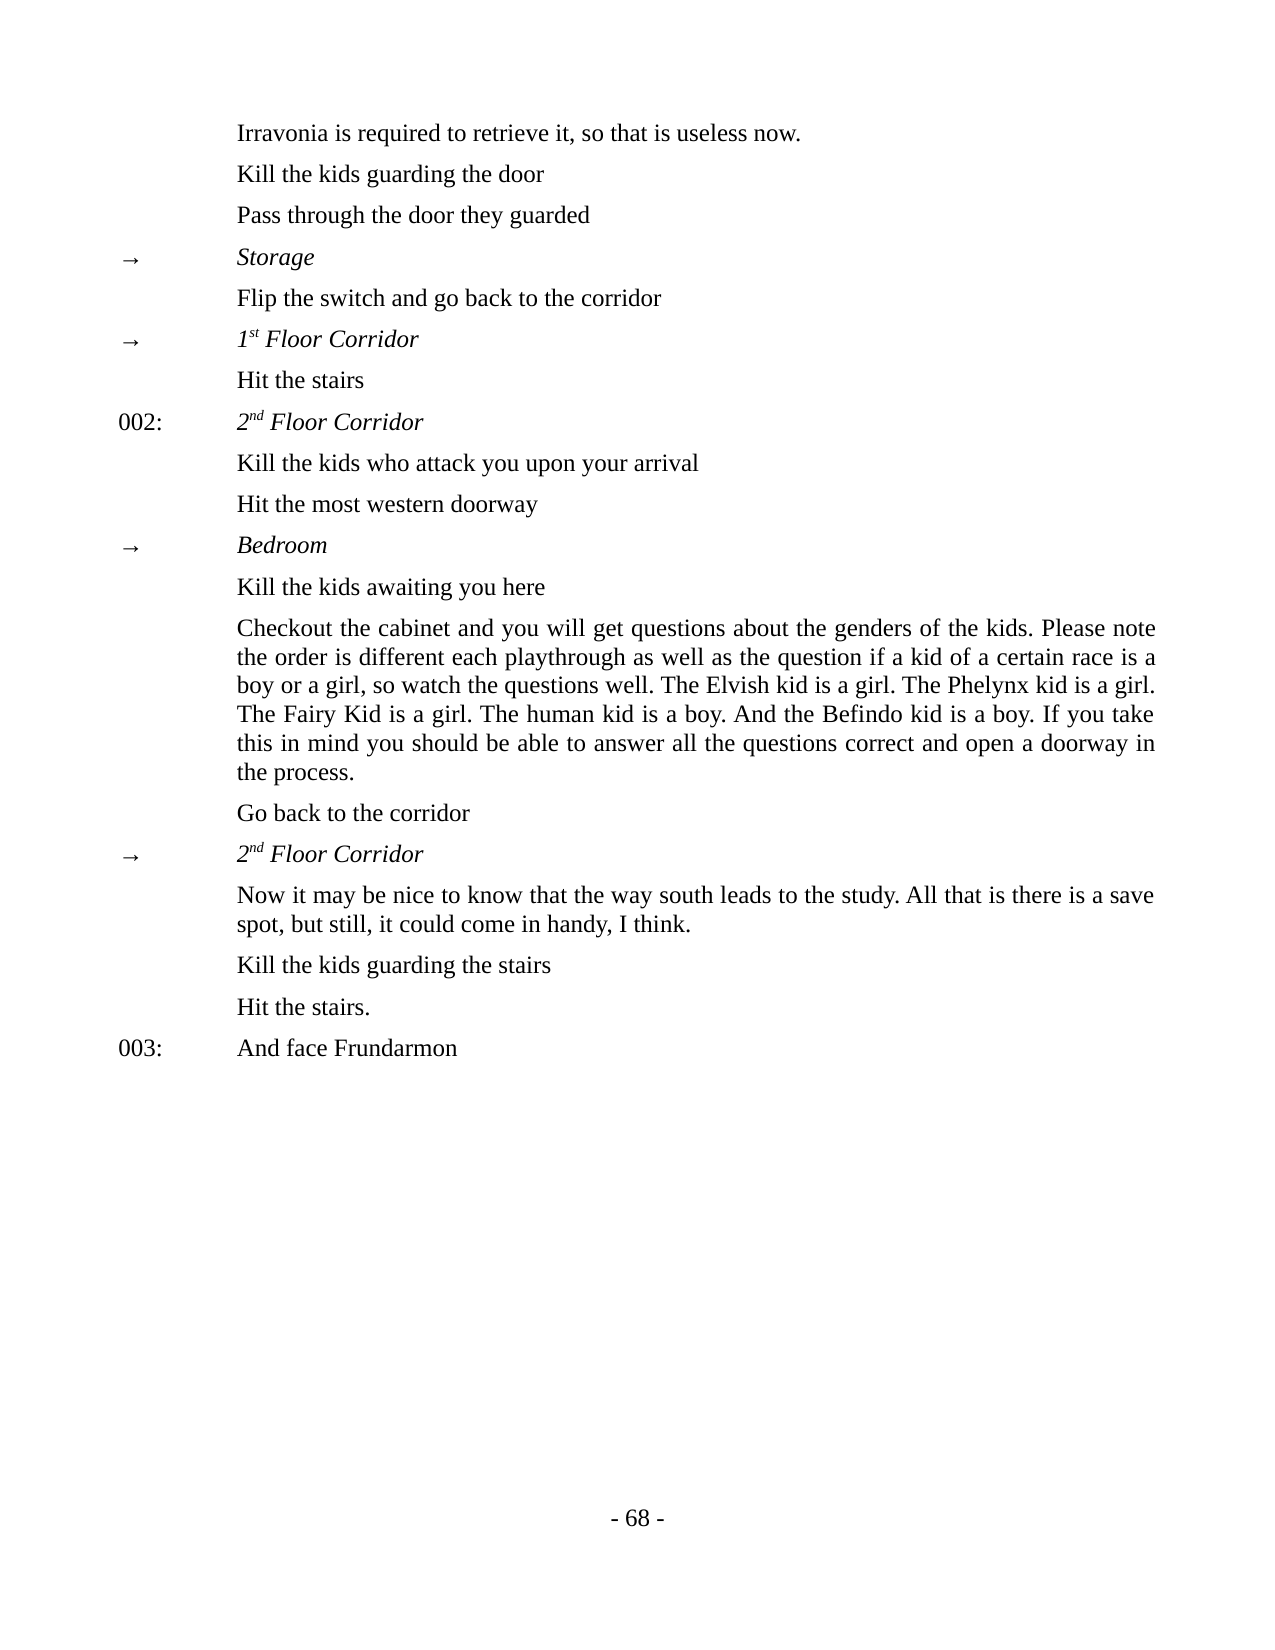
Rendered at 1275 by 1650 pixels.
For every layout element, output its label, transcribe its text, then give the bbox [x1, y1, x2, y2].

text 002: 2nd Floor Corridor [118, 407, 1157, 436]
text → Storage [118, 242, 1157, 271]
text Checkout the cabinet and you will get questions about the genders of the kids. Please note the order is different each playthrough as well as the question if a kid of a certain race is a boy or a girl, so watch the questions well. The Elvish kid is a girl. The Phelynx kid is a girl. The Fairy Kid is a girl. The human kid is a boy. And the Befindo kid is a boy. If you take this in mind you should be able to answer all the questions correct and open a doorway in the process. [118, 613, 1157, 786]
text Now it may be nice to know that the way south leads to the study. All that is there is a save spot, but still, it could come in handy, I think. [118, 881, 1157, 938]
text Pass through the door they guarded [118, 201, 1157, 229]
text Flip the switch and go back to the corridor [118, 283, 1157, 312]
text Hit the stairs [118, 366, 1157, 394]
text Kill the kids awaiting you here [118, 572, 1157, 601]
text → 1st Floor Corridor [118, 324, 1157, 353]
text → Bedroom [118, 531, 1157, 559]
text 003: And face Frundarmon [118, 1033, 1157, 1062]
text Kill the kids who attack you upon your arrival [118, 448, 1157, 477]
text Go back to the corridor [118, 798, 1157, 827]
text Irravonia is required to retrieve it, so that is useless now. [118, 118, 1157, 147]
text Kill the kids guarding the stairs [118, 951, 1157, 979]
text Kill the kids guarding the door [118, 159, 1157, 188]
text Hit the most western doorway [118, 489, 1157, 518]
text → 2nd Floor Corridor [118, 839, 1157, 868]
text Hit the stairs. [118, 992, 1157, 1021]
